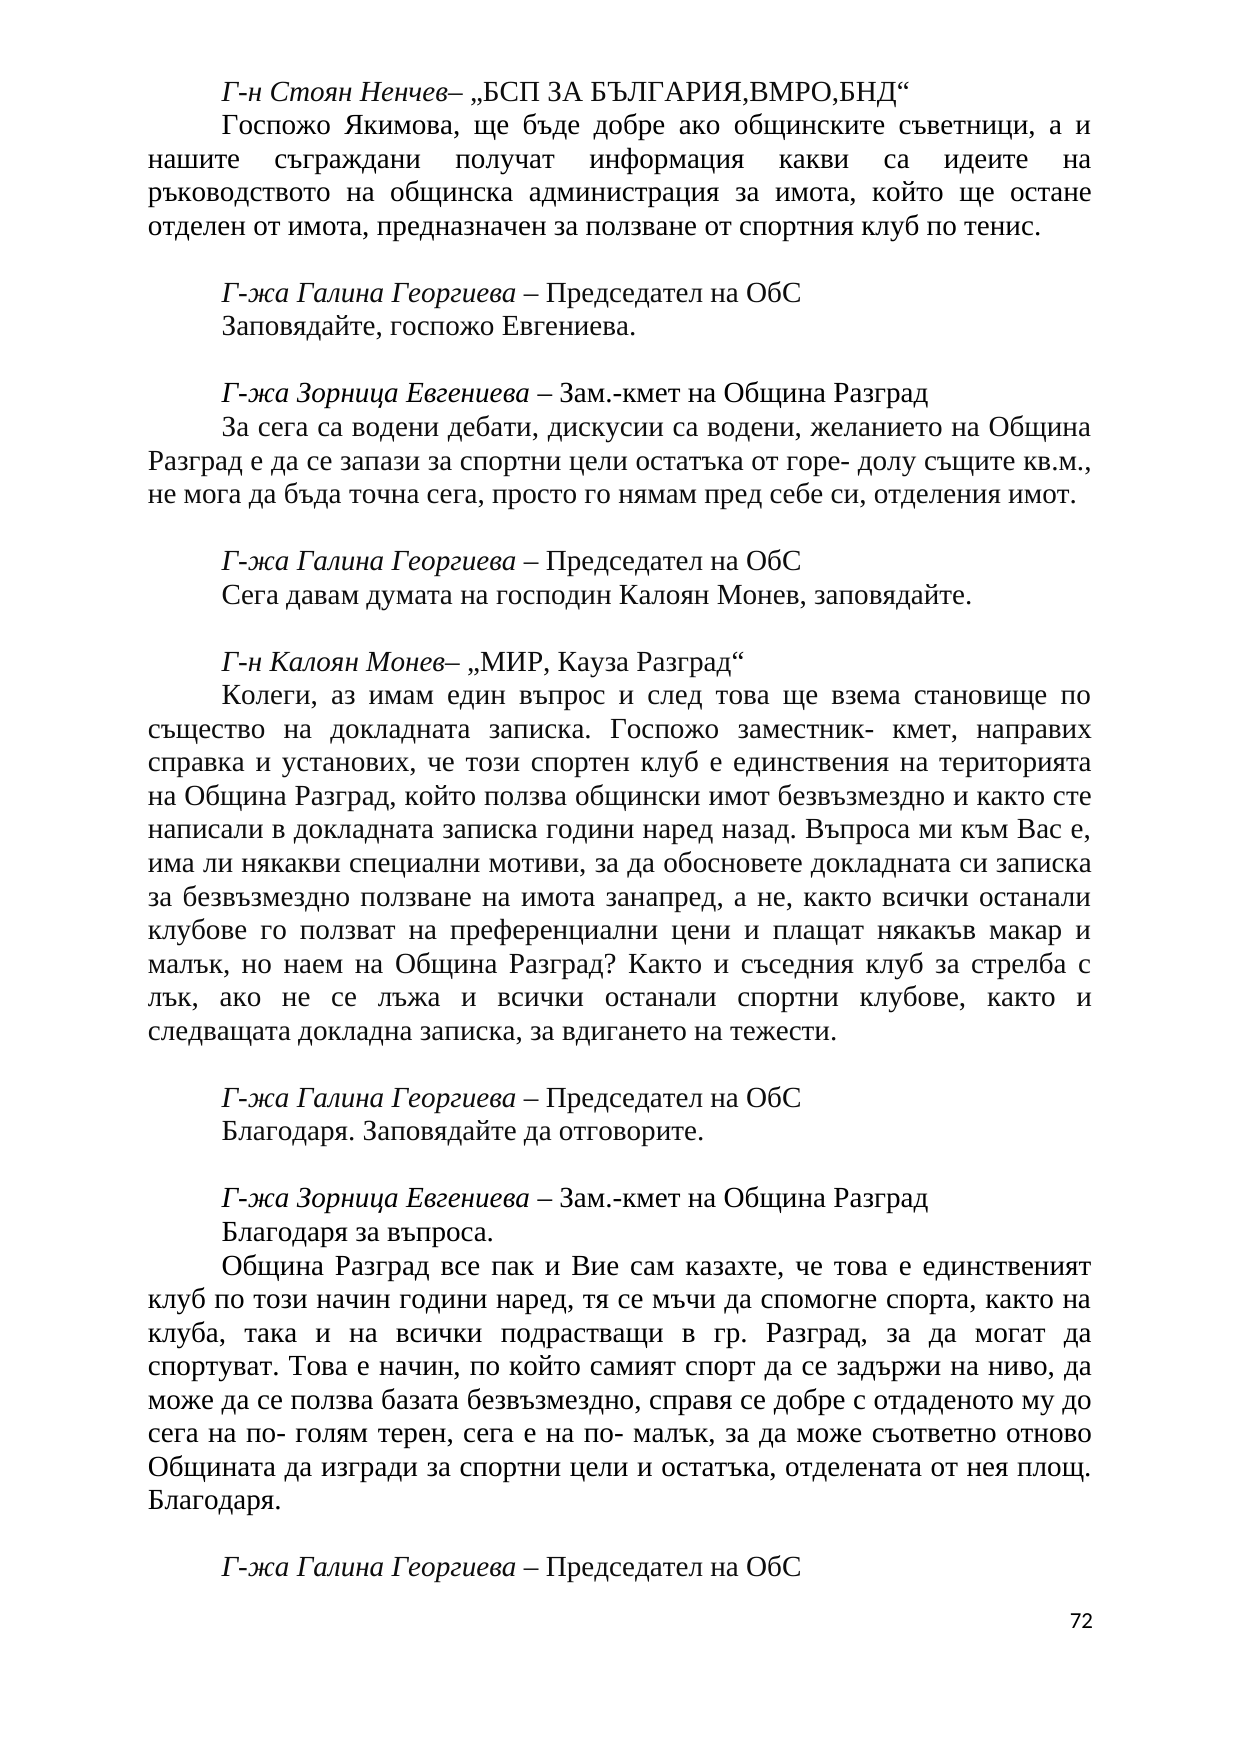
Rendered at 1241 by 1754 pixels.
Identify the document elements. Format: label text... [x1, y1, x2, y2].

text Г-жа Галина Георгиева – Председател на ОбС [148, 1080, 1093, 1113]
text Госпожо Якимова, ще бъде добре ако общинските съветници, а и нашите съграждани получат информация какви са идеите на ръководството на общинска администрация за имота, който ще остане отделен от имота, предназначен за ползване от спортния клуб по тенис. [148, 107, 1093, 241]
text Сега давам думата на господин Калоян Монев, заповядайте. [148, 577, 1093, 610]
text Благодаря. Заповядайте да отговорите. [148, 1113, 1093, 1147]
text Община Разград все пак и Вие сам казахте, че това е единственият клуб по този начин години наред, тя се мъчи да спомогне спорта, както на клуба, така и на всички подрастващи в гр. Разград, за да могат да спортуват. Това е начин, по който самият спорт да се задържи на ниво, да може да се ползва базата безвъзмездно, справя се добре с отдаденото му до сега на по- голям терен, сега е на по- малък, за да може съответно отново Общината да изгради за спортни цели и остатъка, отделената от нея площ. Благодаря. [148, 1248, 1093, 1516]
text Г-жа Галина Георгиева – Председател на ОбС [148, 543, 1093, 577]
text Г-жа Зорница Евгениева – Зам.-кмет на Община Разград [148, 376, 1093, 409]
text Г-жа Зорница Евгениева – Зам.-кмет на Община Разград [148, 1181, 1093, 1214]
text Г-н Стоян Ненчев– „БСП ЗА БЪЛГАРИЯ,ВМРО,БНД“ [148, 74, 1093, 107]
text Г-жа Галина Георгиева – Председател на ОбС [148, 275, 1093, 308]
text Заповядайте, госпожо Евгениева. [148, 308, 1093, 342]
text Благодаря за въпроса. [148, 1214, 1093, 1248]
text Г-н Калоян Монев– „МИР, Кауза Разград“ [148, 644, 1093, 677]
text Колеги, аз имам един въпрос и след това ще взема становище по същество на докладната записка. Госпожо заместник- кмет, направих справка и установих, че този спортен клуб е единствения на територията на Община Разград, който ползва общински имот безвъзмездно и както сте написали в докладната записка години наред назад. Въпроса ми към Вас е, има ли някакви специални мотиви, за да обосновете докладната си записка за безвъзмездно ползване на имота занапред, а не, както всички останали клубове го ползват на преференциални цени и плащат някакъв макар и малък, но наем на Община Разград? Както и съседния клуб за стрелба с лък, ако не се лъжа и всички останали спортни клубове, както и следващата докладна записка, за вдигането на тежести. [148, 677, 1093, 1046]
text Г-жа Галина Георгиева – Председател на ОбС [148, 1549, 1093, 1583]
text За сега са водени дебати, дискусии са водени, желанието на Община Разград е да се запази за спортни цели остатъка от горе- долу същите кв.м., не мога да бъда точна сега, просто го нямам пред себе си, отделения имот. [148, 409, 1093, 510]
